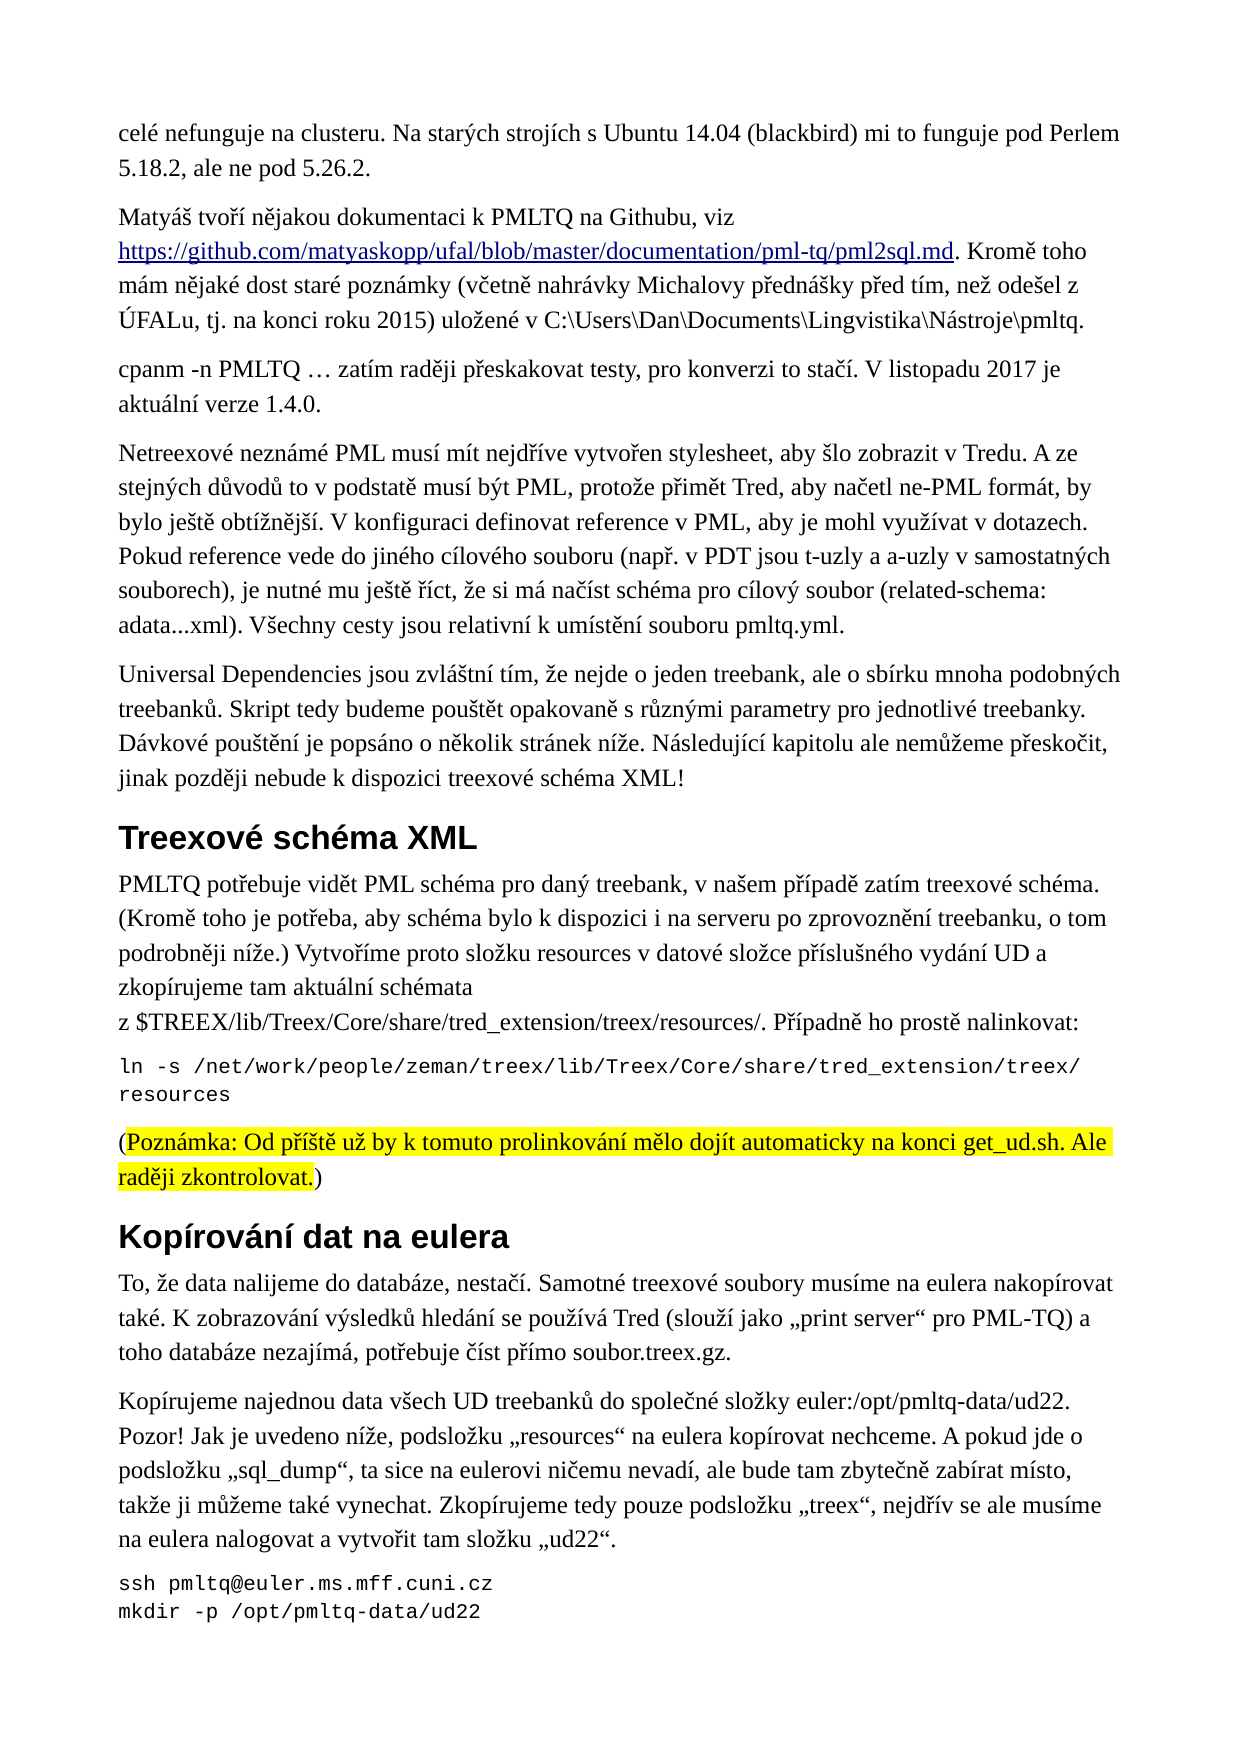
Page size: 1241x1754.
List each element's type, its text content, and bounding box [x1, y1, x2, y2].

subtitle Kopírování dat na eulera [118, 1217, 1122, 1256]
text PMLTQ potřebuje vidět PML schéma pro daný treebank, v našem případě zatím treexové schéma. (Kromě toho je potřeba, aby schéma bylo k dispozici i na serveru po zprovoznění treebanku, o tom podrobněji níže.) Vytvoříme proto složku resources v datové složce příslušného vydání UD a zkopírujeme tam aktuální schémata z $TREEX/lib/Treex/Core/share/tred_extension/treex/resources/. Případně ho prostě nalinkovat: [118, 869, 1122, 1036]
text Kopírujeme najednou data všech UD treebanků do společné složky euler:/opt/pmltq-data/ud22. Pozor! Jak je uvedeno níže, podsložku „resources“ na eulera kopírovat nechceme. A pokud jde o podsložku „sql_dump“, ta sice na eulerovi ničemu nevadí, ale bude tam zbytečně zabírat místo, takže ji můžeme také vynechat. Zkopírujeme tedy pouze podsložku „treex“, nejdřív se ale musíme na eulera nalogovat a vytvořit tam složku „ud22“. [118, 1386, 1122, 1553]
text cpanm -n PMLTQ … zatím raději přeskakovat testy, pro konverzi to stačí. V listopadu 2017 je aktuální verze 1.4.0. [118, 354, 1122, 417]
text To, že data nalijeme do databáze, nestačí. Samotné treexové soubory musíme na eulera nakopírovat také. K zobrazování výsledků hledání se používá Tred (slouží jako „print server“ pro PML-TQ) a toho databáze nezajímá, potřebuje číst přímo soubor.treex.gz. [118, 1268, 1122, 1366]
text celé nefunguje na clusteru. Na starých strojích s Ubuntu 14.04 (blackbird) mi to funguje pod Perlem 5.18.2, ale ne pod 5.26.2. [118, 118, 1122, 181]
text Netreexové neznámé PML musí mít nejdříve vytvořen stylesheet, aby šlo zobrazit v Tredu. A ze stejných důvodů to v podstatě musí být PML, protože přimět Tred, aby načetl ne-PML formát, by bylo ještě obtížnější. V konfiguraci definovat reference v PML, aby je mohl využívat v dotazech. Pokud reference vede do jiného cílového souboru (např. v PDT jsou t-uzly a a-uzly v samostatných souborech), je nutné mu ještě říct, že si má načíst schéma pro cílový soubor (related-schema: adata...xml). Všechny cesty jsou relativní k umístění souboru pmltq.yml. [118, 438, 1122, 639]
text (Poznámka: Od příště už by k tomuto prolinkování mělo dojít automaticky na konci get_ud.sh. Ale raději zkontrolovat.) [118, 1127, 1122, 1191]
text ln -s /net/work/people/zeman/treex/lib/Treex/Core/share/tred_extension/treex/resources [118, 1056, 1122, 1108]
text ssh pmltq@euler.ms.mff.cuni.cz mkdir -p /opt/pmltq-data/ud22 [118, 1573, 1122, 1625]
subtitle Treexové schéma XML [118, 818, 1122, 857]
text Universal Dependencies jsou zvláštní tím, že nejde o jeden treebank, ale o sbírku mnoha podobných treebanků. Skript tedy budeme pouštět opakovaně s různými parametry pro jednotlivé treebanky. Dávkové pouštění je popsáno o několik stránek níže. Následující kapitolu ale nemůžeme přeskočit, jinak později nebude k dispozici treexové schéma XML! [118, 659, 1122, 791]
text Matyáš tvoří nějakou dokumentaci k PMLTQ na Githubu, viz https://github.com/matyaskopp/ufal/blob/master/documentation/pml-tq/pml2sql.md. Kromě toho mám nějaké dost staré poznámky (včetně nahrávky Michalovy přednášky před tím, než odešel z ÚFALu, tj. na konci roku 2015) uložené v C:\Users\Dan\Documents\Lingvistika\Nástroje\pmltq. [118, 202, 1122, 334]
